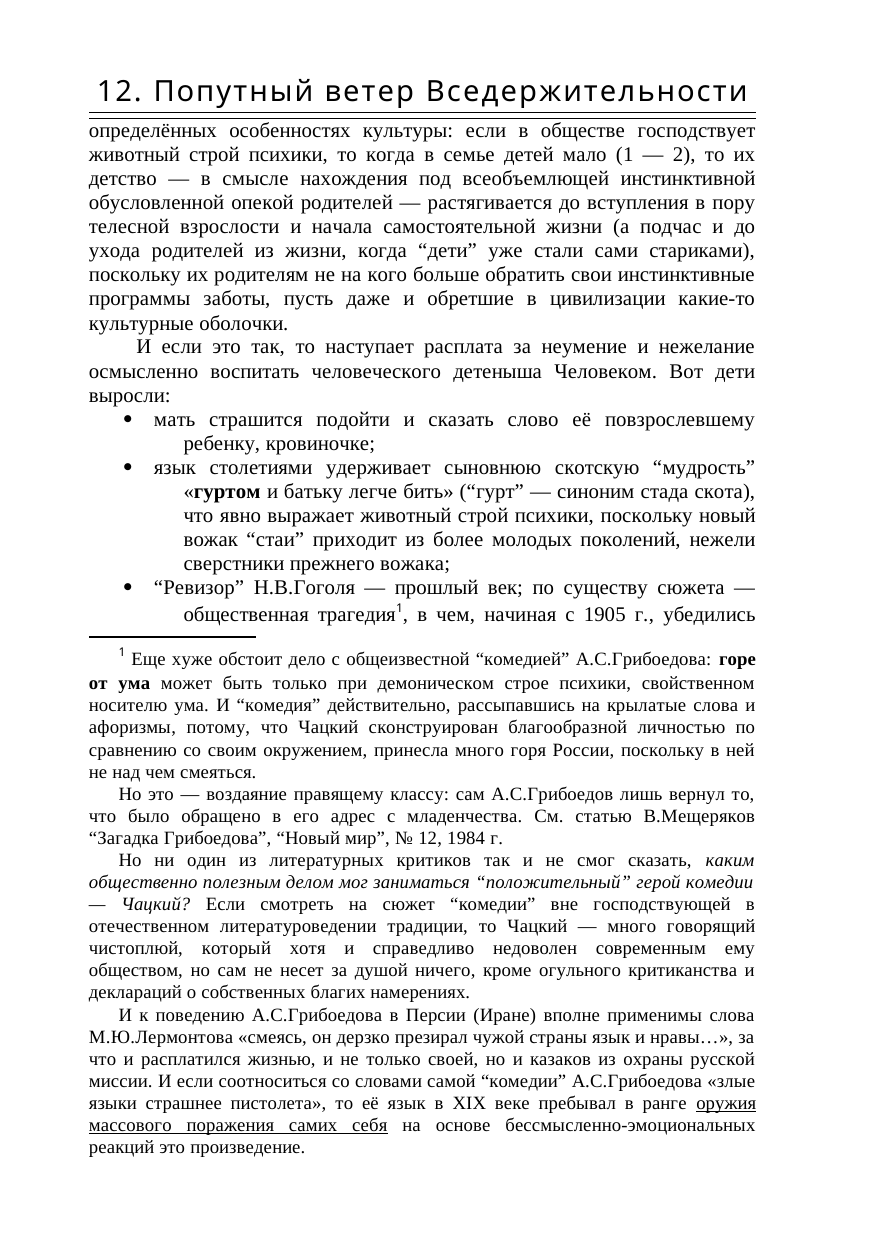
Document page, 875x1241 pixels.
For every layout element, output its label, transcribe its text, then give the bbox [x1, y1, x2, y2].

list мать страшится подойти и сказать слово её повзрослевшему ребенку, кровиночке; [124, 407, 756, 455]
text определённых особенностях культуры: если в обществе господствует животный строй психики, то когда в семье детей мало (1 — 2), то их детство — в смысле нахождения под всеобъемлющей инстинктивной обусловленной опекой родителей — растягивается до вступления в пору телесной взрослости и начала самостоятельной жизни (а подчас и до ухода родителей из жизни, когда “дети” уже стали сами стариками), поскольку их родителям не на кого больше обратить свои инстинктивные программы заботы, пусть даже и обретшие в цивилизации какие-то культурные оболочки. [89, 119, 756, 334]
list И к поведению А.С.Грибоедова в Персии (Иране) вполне применимы слова М.Ю.Лермонтова «смеясь, он дерзко презирал чужой страны язык и нравы…», за что и расплатился жизнью, и не только своей, но и казаков из охраны русской миссии. И если соотноситься со словами самой “комедии” А.С.Грибоедова «злые языки страшнее пистолета», то её язык в XIX веке пребывал в ранге оружия массового поражения самих себя на основе бессмысленно-эмоциональных реакций это произведение. [89, 1003, 756, 1157]
list Но ни один из литературных критиков так и не смог сказать, каким общественно полезным делом мог заниматься “положительный” герой комедии — Чацкий? Если смотреть на сюжет “комедии” вне господствующей в отечественном литературоведении традиции, то Чацкий — много говорящий чистоплюй, который хотя и справедливо недоволен современным ему обществом, но сам не несет за душой ничего, кроме огульного критиканства и деклараций о собственных благих намерениях. [89, 848, 756, 1003]
list язык столетиями удерживает сыновнюю скотскую “мудрость” «гуртом и батьку легче бить» (“гурт” — синоним стада скота), что явно выражает животный строй психики, поскольку новый вожак “стаи” приходит из более молодых поколений, нежели сверстники прежнего вожака; [124, 455, 756, 575]
text И если это так, то наступает расплата за неумение и нежелание осмысленно воспитать человеческого детеныша Человеком. Вот дети выросли: [89, 334, 756, 407]
list “Ревизор” Н.В.Гоголя — прошлый век; по существу сюжета — общественная трагедия, в чем, начиная с 1905 г., убедились [124, 575, 756, 628]
list Еще хуже обстоит дело с общеизвестной “комедией” А.С.Грибоедова: горе от ума может быть только при демоническом строе психики, свойственном носителю ума. И “комедия” действительно, рассыпавшись на крылатые слова и афоризмы, потому, что Чацкий сконструирован благообразной личностью по сравнению со своим окружением, принесла много горя России, поскольку в ней не над чем смеяться. [89, 643, 756, 782]
list Но это — воздаяние правящему классу: сам А.С.Грибоедов лишь вернул то, что было обращено в его адрес с младенчества. См. статью В.Мещеряков “Загадка Грибоедова”, “Новый мир”, № 12, 1984 г. [89, 782, 756, 848]
